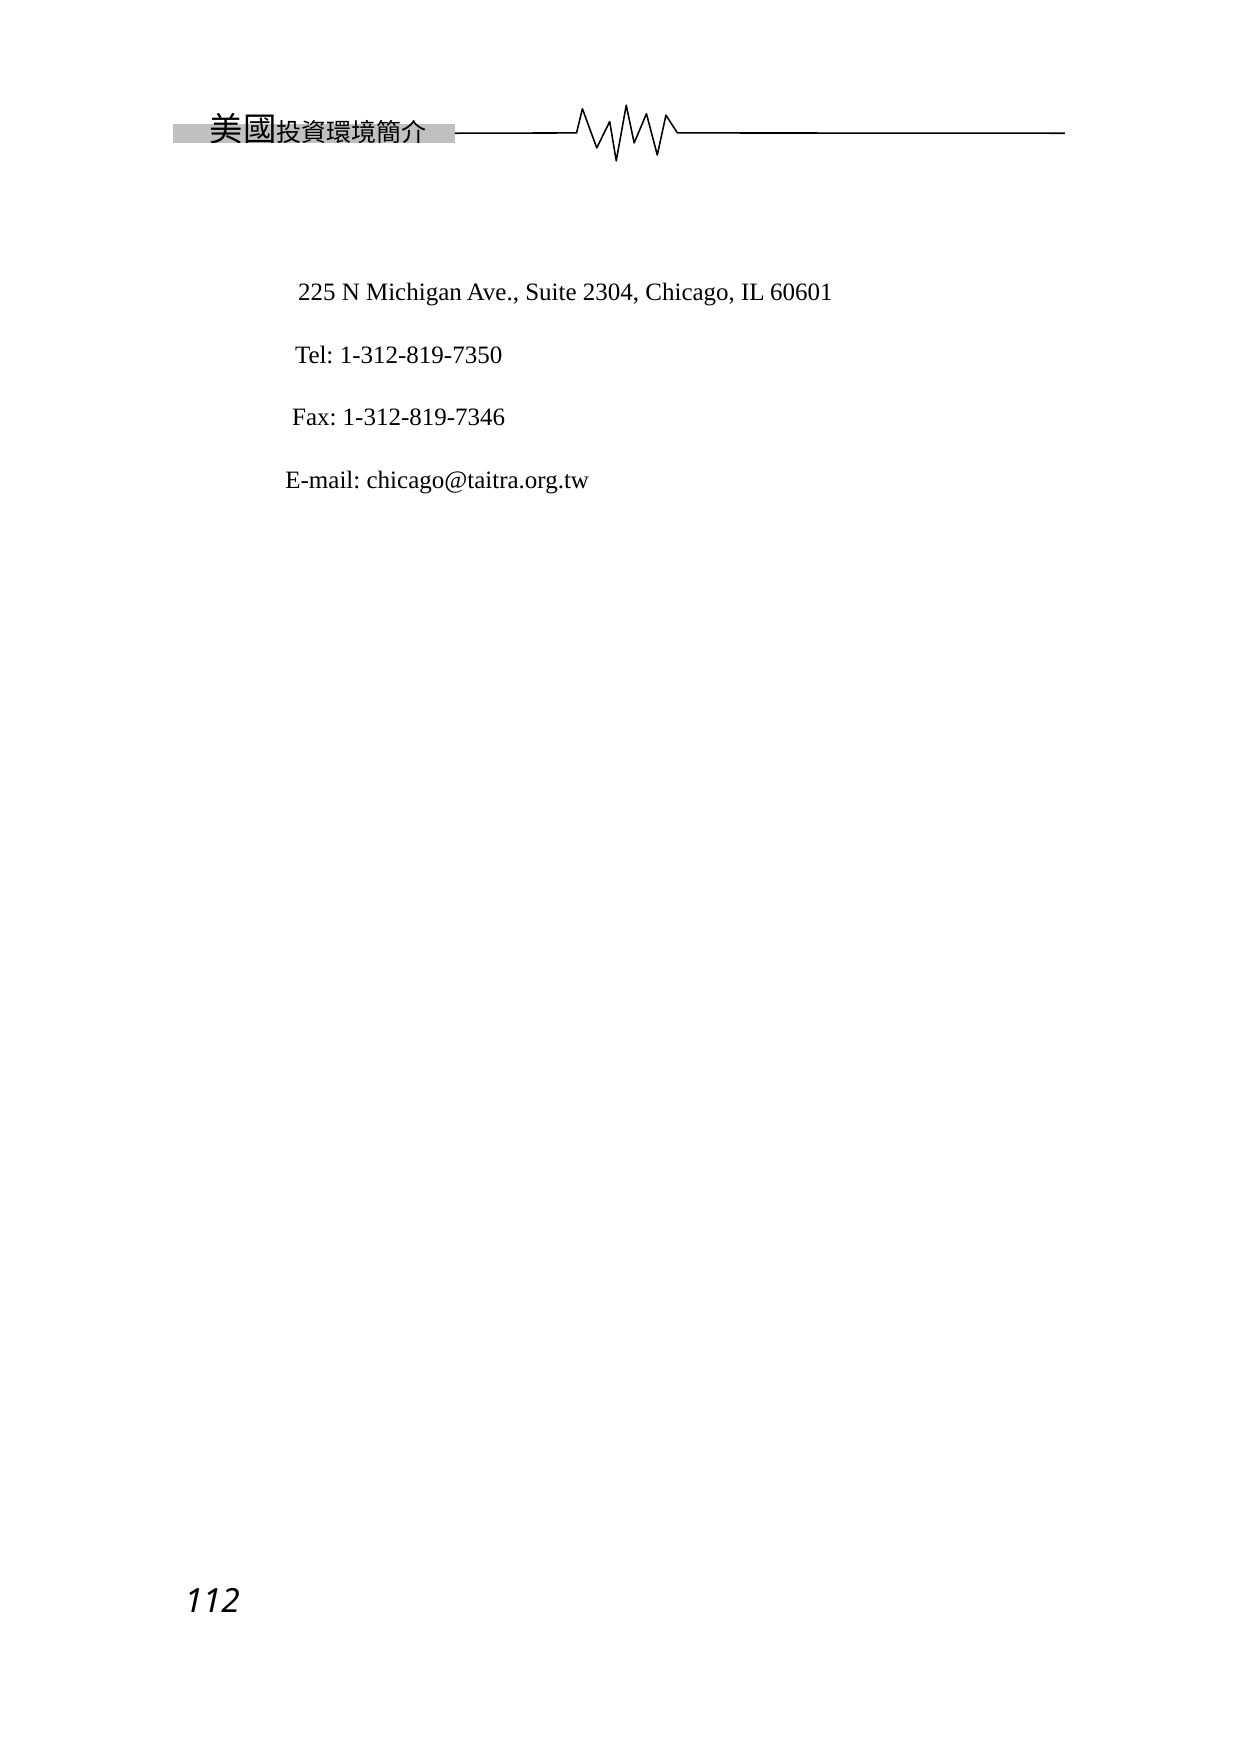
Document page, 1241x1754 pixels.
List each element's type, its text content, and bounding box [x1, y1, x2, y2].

text Tel: 1-312-819-7350 [207, 313, 1058, 375]
text 225 N Michigan Ave., Suite 2304, Chicago, IL 60601 [207, 250, 1058, 313]
text Fax: 1-312-819-7346 [207, 375, 1058, 438]
text E-mail: chicago@taitra.org.tw [207, 438, 1058, 500]
